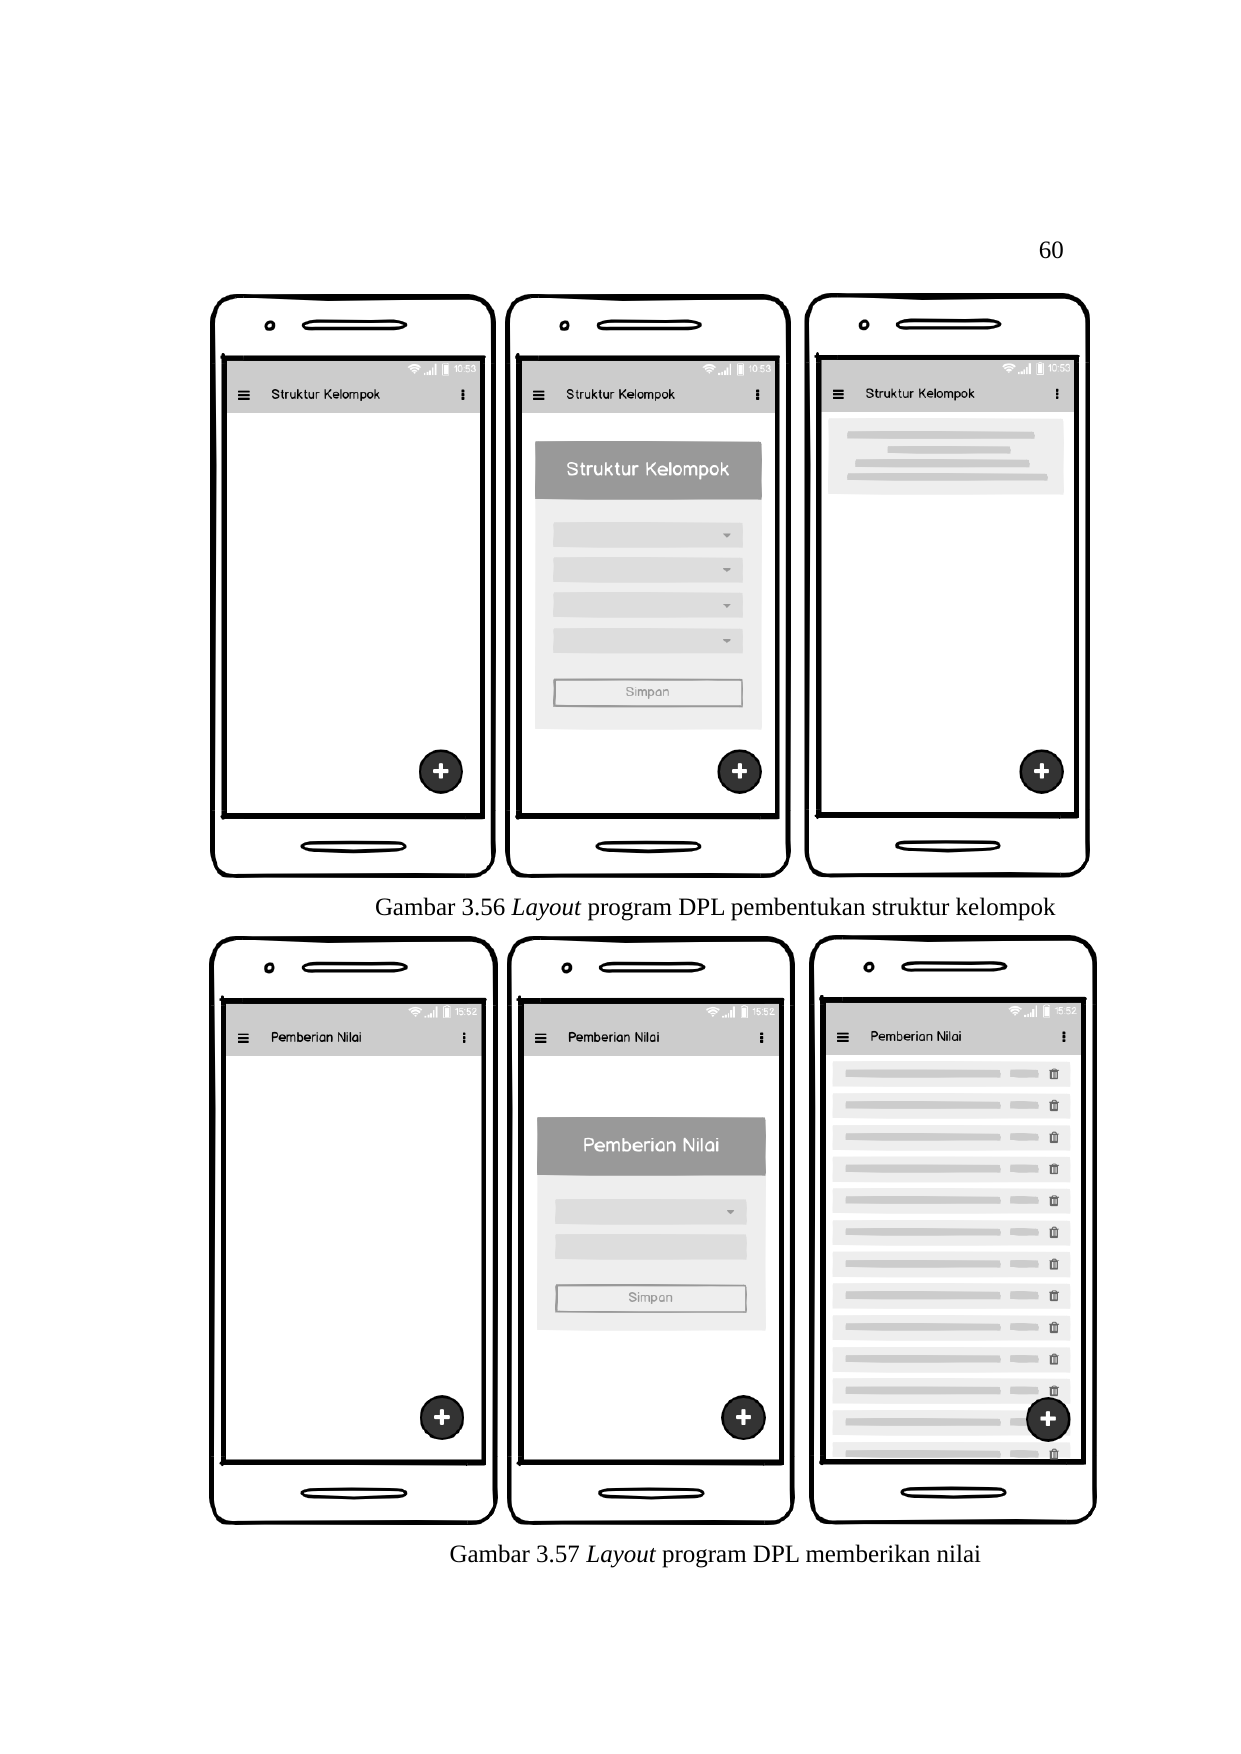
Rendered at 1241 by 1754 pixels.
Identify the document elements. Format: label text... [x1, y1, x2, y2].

text Gambar 3.57 Layout program DPL memberikan nilai [367, 1525, 1063, 1568]
picture [208, 935, 1097, 1525]
text Gambar 3.56 Layout program DPL pembentukan struktur kelompok [367, 878, 1063, 921]
picture [209, 293, 1090, 878]
